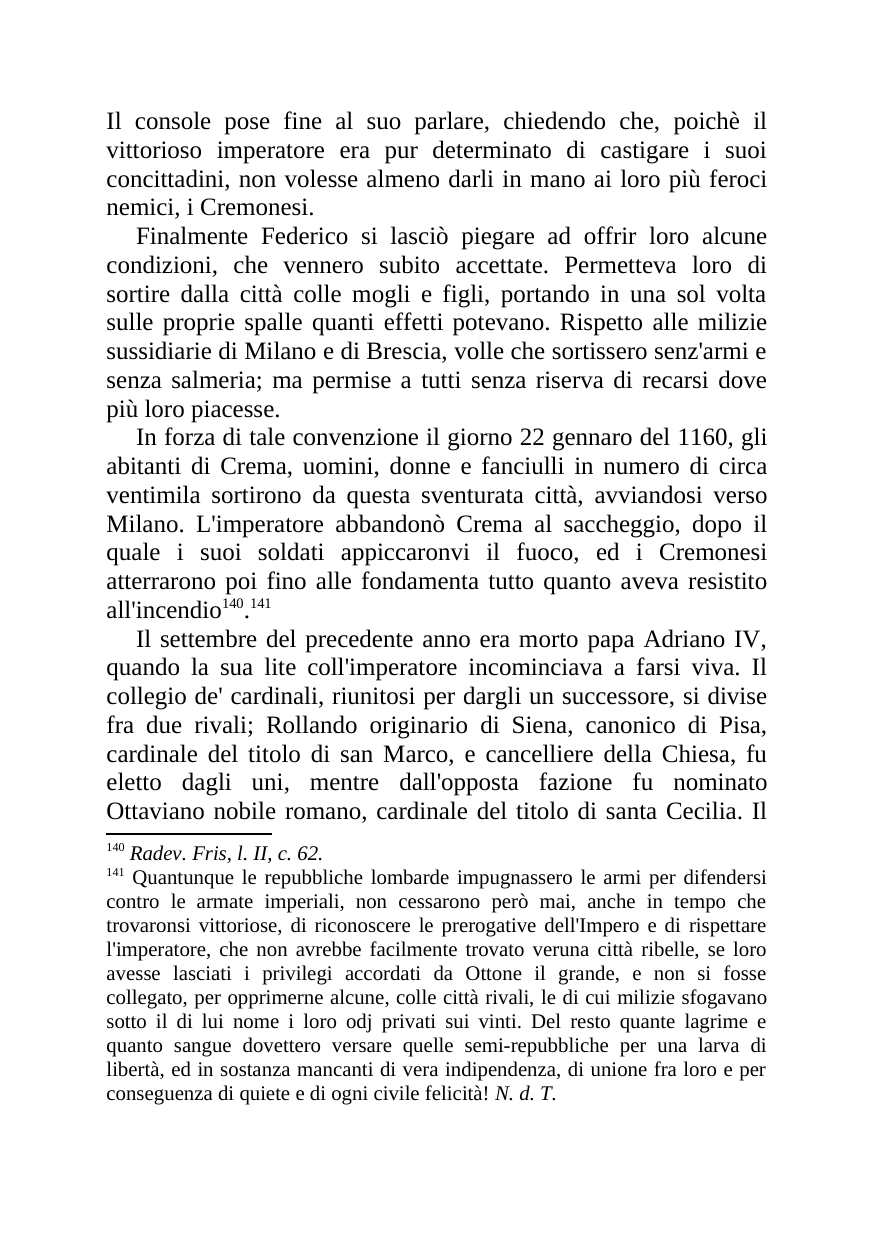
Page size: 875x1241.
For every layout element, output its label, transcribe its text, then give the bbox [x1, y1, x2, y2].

text In forza di tale convenzione il giorno 22 gennaro del 1160, gli abitanti di Crema, uomini, donne e fanciulli in numero di circa ventimila sortirono da questa sventurata città, avviandosi verso Milano. L'imperatore abbandonò Crema al saccheggio, dopo il quale i suoi soldati appiccaronvi il fuoco, ed i Cremonesi atterrarono poi fino alle fondamenta tutto quanto aveva resistito all'incendio. [106, 422, 768, 624]
text Il settembre del precedente anno era morto papa Adriano IV, quando la sua lite coll'imperatore incominciava a farsi viva. Il collegio de' cardinali, riunitosi per dargli un successore, si divise fra due rivali; Rollando originario di Siena, canonico di Pisa, cardinale del titolo di san Marco, e cancelliere della Chiesa, fu eletto dagli uni, mentre dall'opposta fazione fu nominato Ottaviano nobile romano, cardinale del titolo di santa Cecilia. Il [106, 624, 768, 825]
text Radev. Fris, l. II, c. 62. [106, 841, 768, 864]
text Il console pose fine al suo parlare, chiedendo che, poichè il vittorioso imperatore era pur determinato di castigare i suoi concittadini, non volesse almeno darli in mano ai loro più feroci nemici, i Cremonesi. [106, 106, 768, 221]
text Quantunque le repubbliche lombarde impugnassero le armi per difendersi contro le armate imperiali, non cessarono però mai, anche in tempo che trovaronsi vittoriose, di riconoscere le prerogative dell'Impero e di rispettare l'imperatore, che non avrebbe facilmente trovato veruna città ribelle, se loro avesse lasciati i privilegi accordati da Ottone il grande, e non si fosse collegato, per opprimerne alcune, colle città rivali, le di cui milizie sfogavano sotto il di lui nome i loro odj privati sui vinti. Del resto quante lagrime e quanto sangue dovettero versare quelle semi-repubbliche per una larva di libertà, ed in sostanza mancanti di vera indipendenza, di unione fra loro e per conseguenza di quiete e di ogni civile felicità! N. d. T. [106, 864, 768, 1105]
text Finalmente Federico si lasciò piegare ad offrir loro alcune condizioni, che vennero subito accettate. Permetteva loro di sortire dalla città colle mogli e figli, portando in una sol volta sulle proprie spalle quanti effetti potevano. Rispetto alle milizie sussidiarie di Milano e di Brescia, volle che sortissero senz'armi e senza salmeria; ma permise a tutti senza riserva di recarsi dove più loro piacesse. [106, 221, 768, 422]
